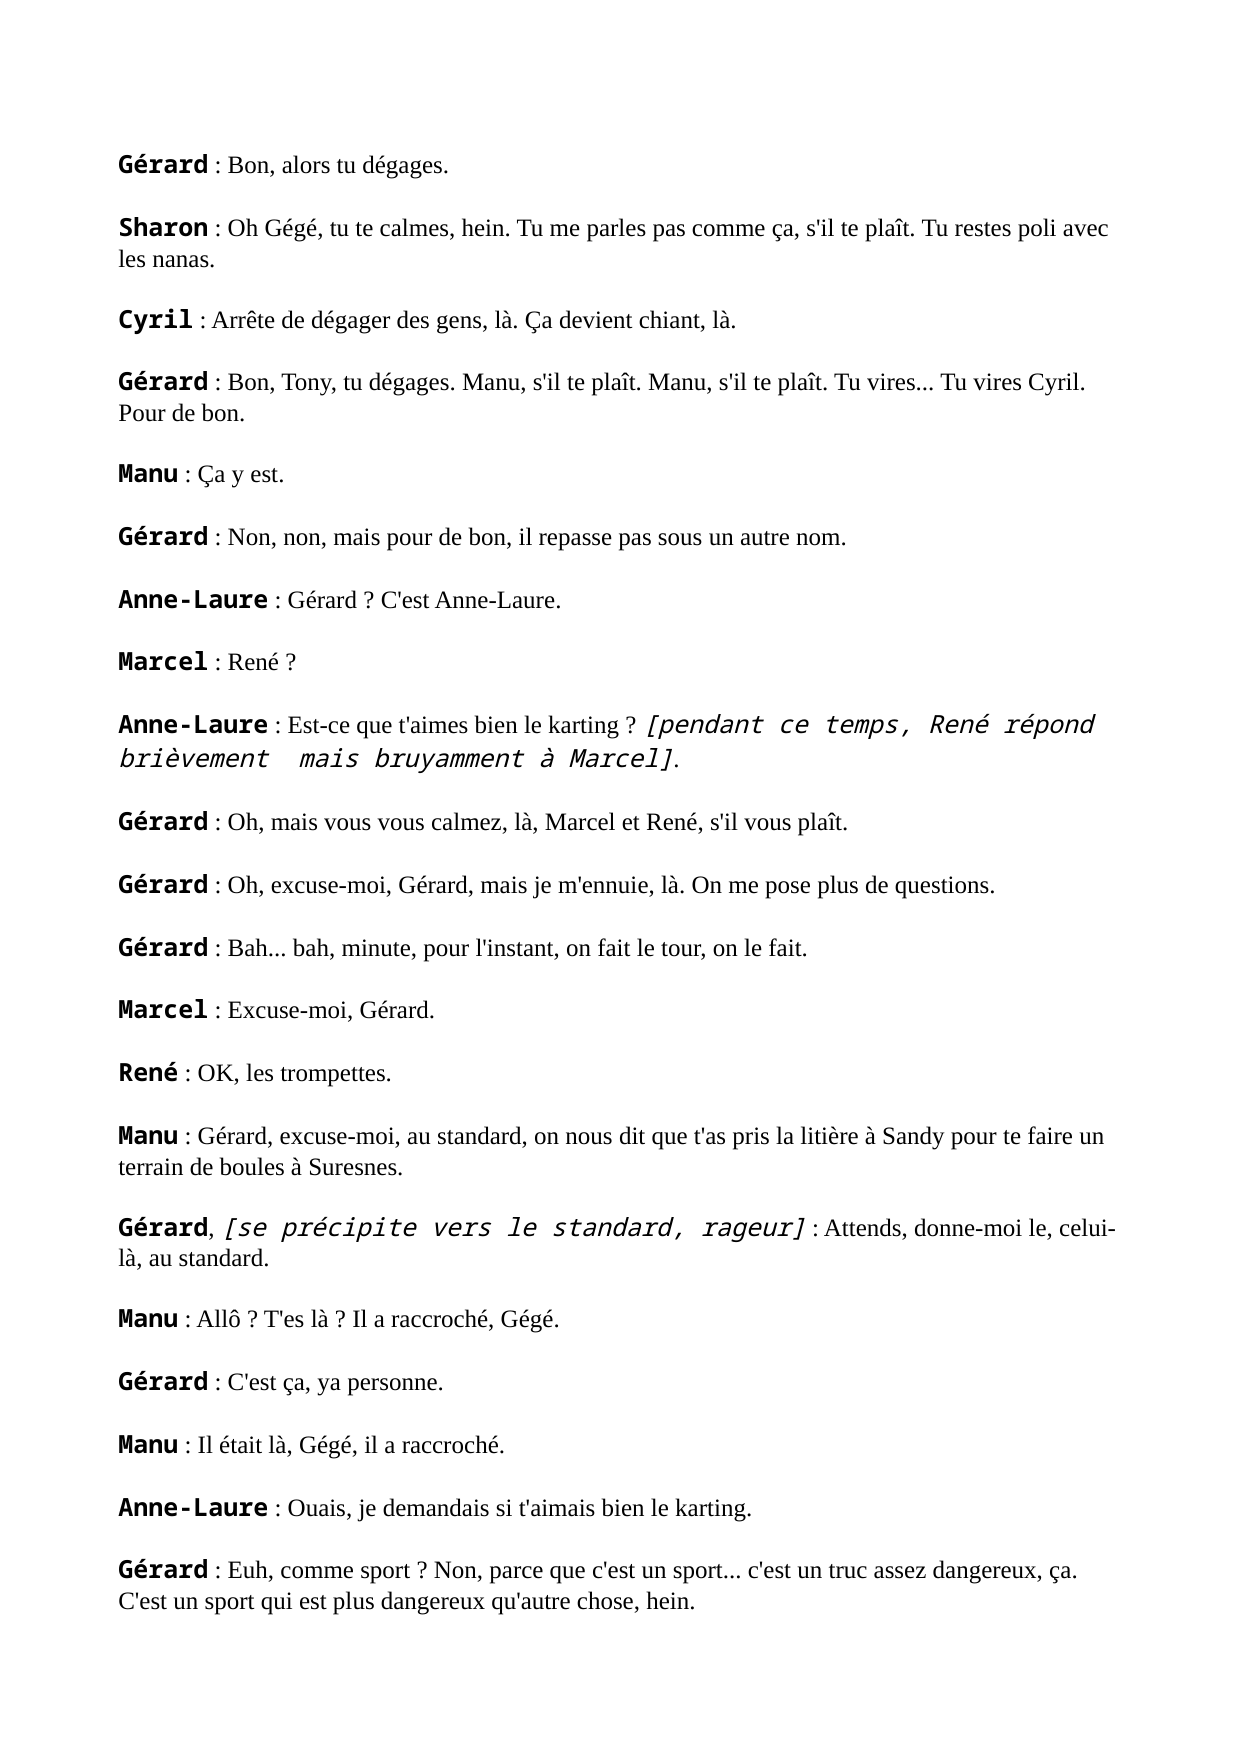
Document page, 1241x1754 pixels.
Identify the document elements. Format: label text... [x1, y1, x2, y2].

text Manu : Il était là, Gégé, il a raccroché. [118, 1427, 1122, 1461]
text Anne-Laure : Est-ce que t'aimes bien le karting ? [pendant ce temps, René répond brièvement mais bruyamment à Marcel]. [118, 707, 1122, 775]
text René : OK, les trompettes. [118, 1055, 1122, 1089]
text Gérard : Oh, excuse-moi, Gérard, mais je m'ennuie, là. On me pose plus de questions. [118, 867, 1122, 901]
text Gérard : Euh, comme sport ? Non, parce que c'est un sport... c'est un truc assez dangereux, ça. C'est un sport qui est plus dangereux qu'autre chose, hein. [118, 1552, 1122, 1615]
text Anne-Laure : Gérard ? C'est Anne-Laure. [118, 581, 1122, 615]
text Manu : Allô ? T'es là ? Il a raccroché, Gégé. [118, 1301, 1122, 1335]
text Manu : Ça y est. [118, 456, 1122, 490]
text Cyril : Arrête de dégager des gens, là. Ça devient chiant, là. [118, 301, 1122, 335]
text Gérard : C'est ça, ya personne. [118, 1364, 1122, 1398]
text Manu : Gérard, excuse-moi, au standard, on nous dit que t'as pris la litière à Sandy pour te faire un terrain de boules à Suresnes. [118, 1118, 1122, 1181]
text Marcel : René ? [118, 644, 1122, 678]
text Gérard : Oh, mais vous vous calmez, là, Marcel et René, s'il vous plaît. [118, 804, 1122, 838]
text Marcel : Excuse-moi, Gérard. [118, 992, 1122, 1026]
text Gérard : Bah... bah, minute, pour l'instant, on fait le tour, on le fait. [118, 929, 1122, 963]
text Gérard : Non, non, mais pour de bon, il repasse pas sous un autre nom. [118, 518, 1122, 552]
text Gérard, [se précipite vers le standard, rageur] : Attends, donne-moi le, celui-là, au standard. [118, 1209, 1122, 1272]
text Gérard : Bon, Tony, tu dégages. Manu, s'il te plaît. Manu, s'il te plaît. Tu vires... Tu vires Cyril. Pour de bon. [118, 364, 1122, 427]
text Gérard : Bon, alors tu dégages. [118, 147, 1122, 181]
text Anne-Laure : Ouais, je demandais si t'aimais bien le karting. [118, 1489, 1122, 1523]
text Sharon : Oh Gégé, tu te calmes, hein. Tu me parles pas comme ça, s'il te plaît. Tu restes poli avec les nanas. [118, 210, 1122, 272]
